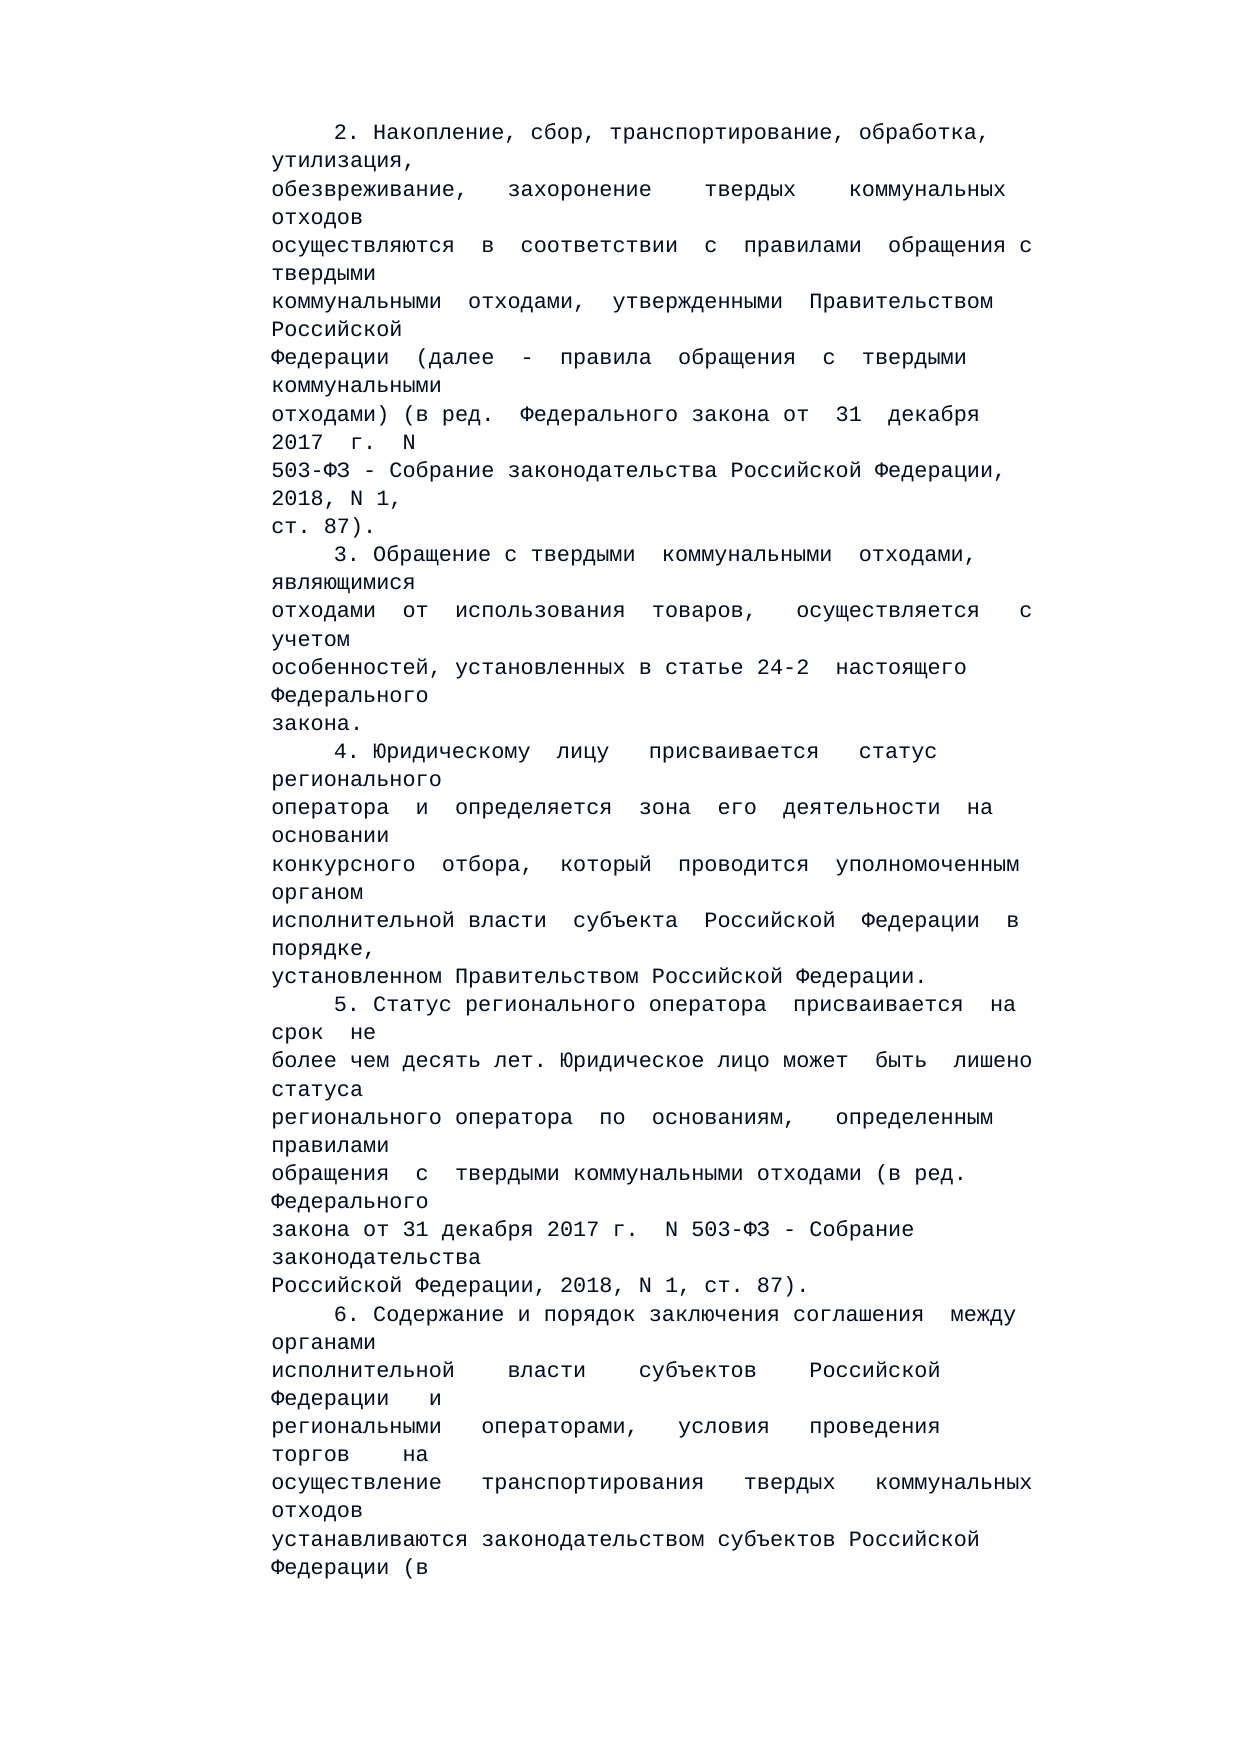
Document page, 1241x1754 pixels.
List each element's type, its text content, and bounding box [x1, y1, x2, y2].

text 503-ФЗ - Собрание законодательства Российской Федерации, 2018, N 1, [271, 456, 1058, 512]
text Российской Федерации, 2018, N 1, ст. 87). [271, 1271, 1058, 1299]
text осуществляются в соответствии с правилами обращения с твердыми [271, 231, 1058, 287]
text обращения с твердыми коммунальными отходами (в ред. Федерального [271, 1159, 1058, 1215]
text устанавливаются законодательством субъектов Российской Федерации (в [271, 1524, 1058, 1581]
text 6. Содержание и порядок заключения соглашения между органами [271, 1299, 1058, 1356]
text отходами от использования товаров, осуществляется с учетом [271, 596, 1058, 652]
text исполнительной власти субъектов Российской Федерации и [271, 1356, 1058, 1412]
text коммунальными отходами, утвержденными Правительством Российской [271, 287, 1058, 343]
text 2. Накопление, сбор, транспортирование, обработка, утилизация, [271, 118, 1058, 174]
text Федерации (далее - правила обращения с твердыми коммунальными [271, 343, 1058, 399]
text оператора и определяется зона его деятельности на основании [271, 793, 1058, 849]
text ст. 87). [271, 512, 1058, 540]
text конкурсного отбора, который проводится уполномоченным органом [271, 849, 1058, 906]
text закона. [271, 709, 1058, 737]
text региональными операторами, условия проведения торгов на [271, 1412, 1058, 1468]
text осуществление транспортирования твердых коммунальных отходов [271, 1468, 1058, 1524]
text 4. Юридическому лицу присваивается статус регионального [271, 737, 1058, 793]
text отходами) (в ред. Федерального закона от 31 декабря 2017 г. N [271, 399, 1058, 456]
text более чем десять лет. Юридическое лицо может быть лишено статуса [271, 1046, 1058, 1102]
text регионального оператора по основаниям, определенным правилами [271, 1102, 1058, 1159]
text обезвреживание, захоронение твердых коммунальных отходов [271, 174, 1058, 231]
text закона от 31 декабря 2017 г. N 503-ФЗ - Собрание законодательства [271, 1215, 1058, 1271]
text исполнительной власти субъекта Российской Федерации в порядке, [271, 906, 1058, 962]
text 3. Обращение с твердыми коммунальными отходами, являющимися [271, 540, 1058, 596]
text 5. Статус регионального оператора присваивается на срок не [271, 990, 1058, 1046]
text особенностей, установленных в статье 24-2 настоящего Федерального [271, 652, 1058, 709]
text установленном Правительством Российской Федерации. [271, 962, 1058, 990]
